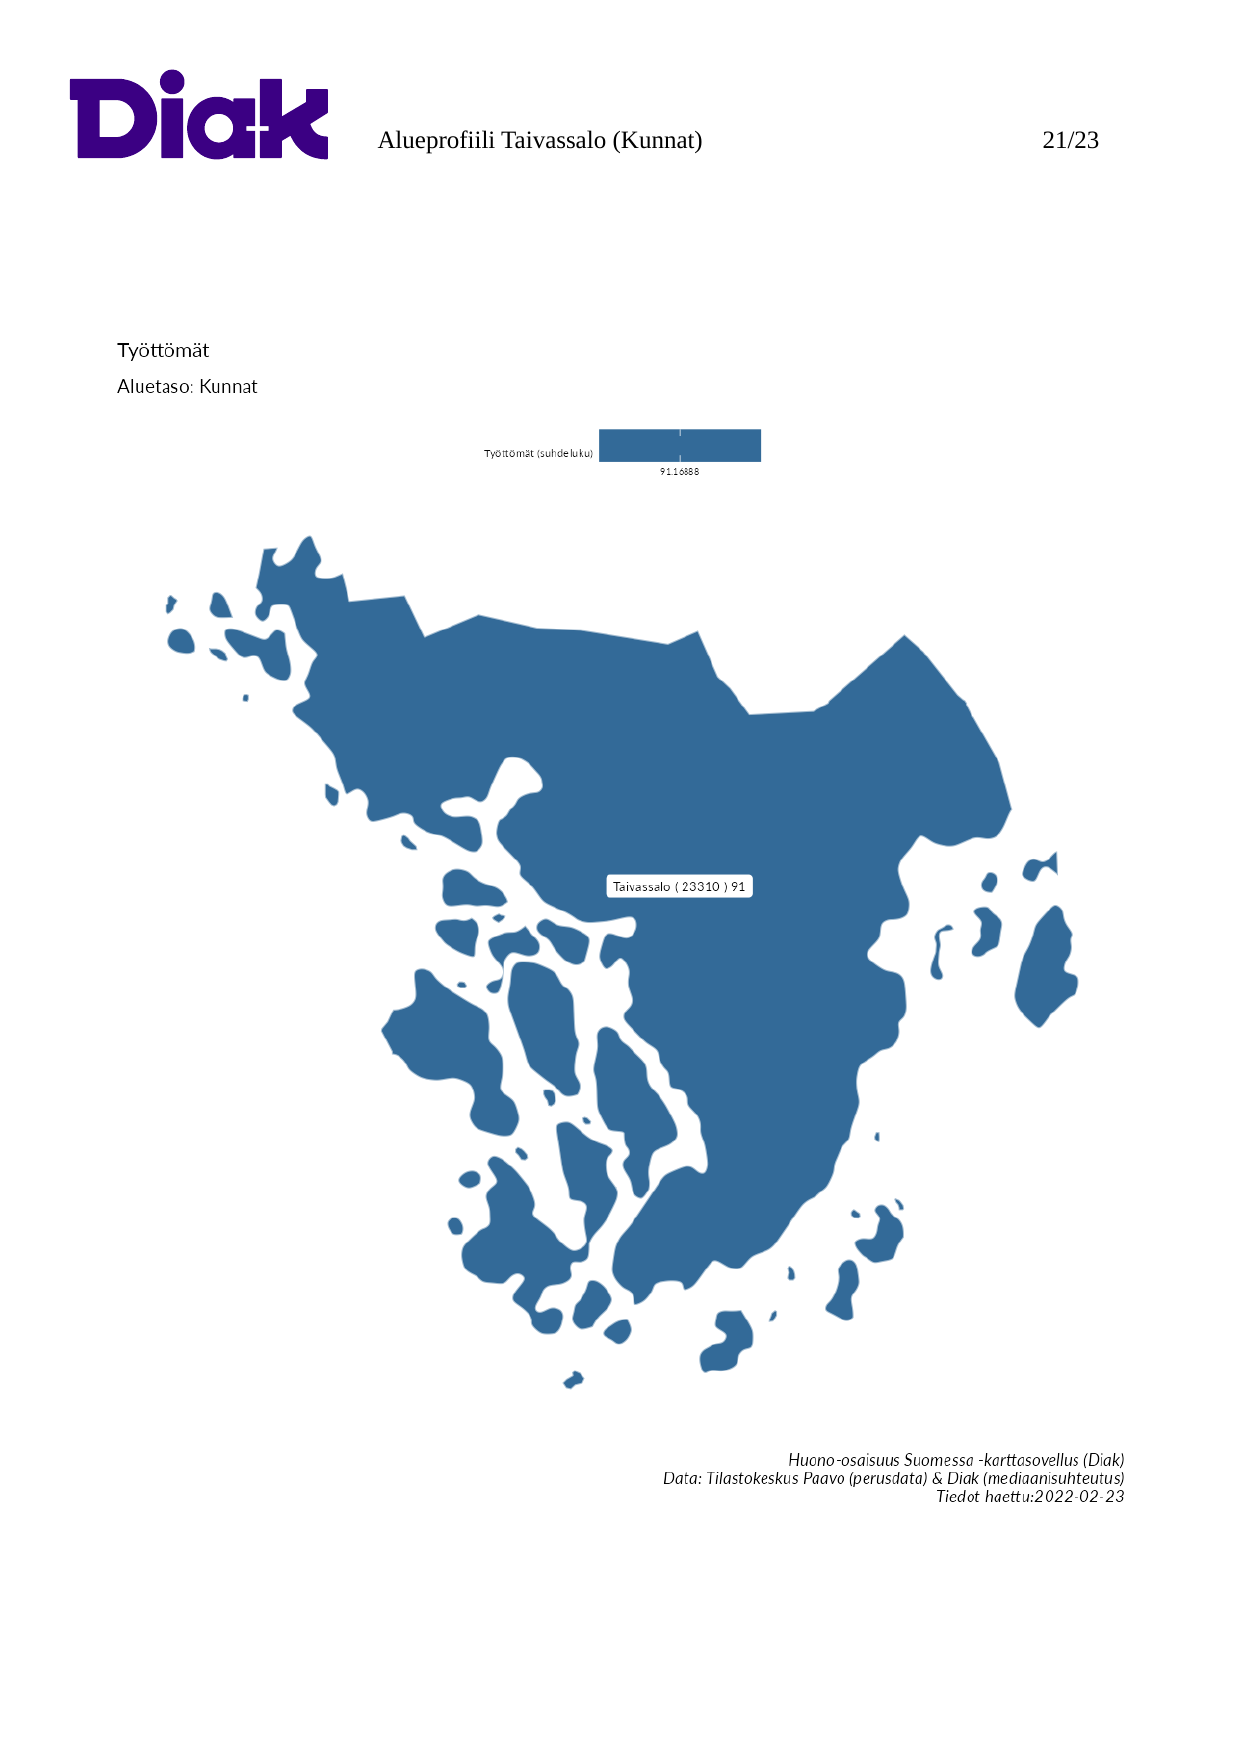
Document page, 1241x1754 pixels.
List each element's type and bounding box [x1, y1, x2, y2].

picture [61, 196, 1179, 1651]
